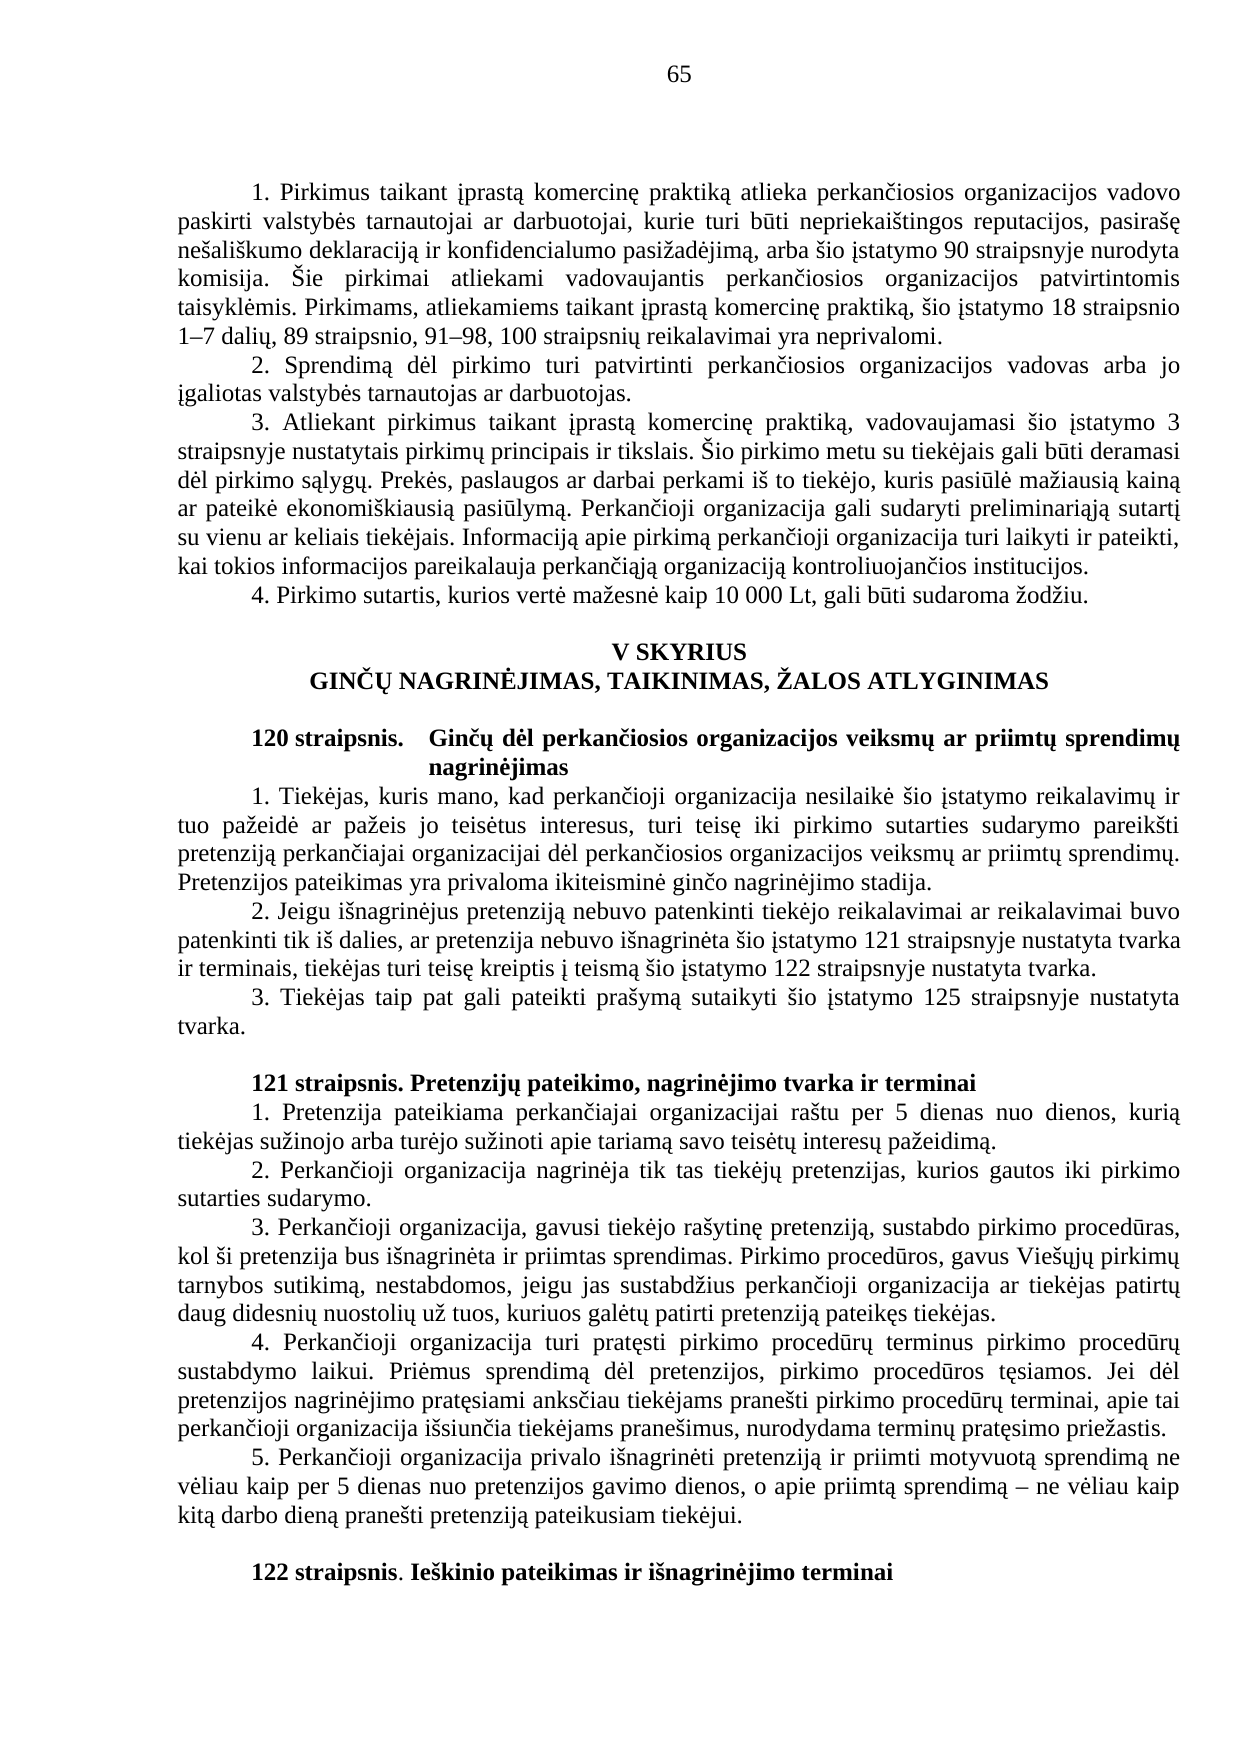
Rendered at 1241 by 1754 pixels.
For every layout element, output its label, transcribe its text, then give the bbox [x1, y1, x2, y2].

text 1. Pretenzija pateikiama perkančiajai organizacijai raštu per 5 dienas nuo dienos, kurią tiekėjas sužinojo arba turėjo sužinoti apie tariamą savo teisėtų interesų pažeidimą. [177, 1097, 1181, 1155]
text 120 straipsnis. Ginčų dėl perkančiosios organizacijos veiksmų ar priimtų sprendimų nagrinėjimas [251, 723, 1181, 781]
text 4. Perkančioji organizacija turi pratęsti pirkimo procedūrų terminus pirkimo procedūrų sustabdymo laikui. Priėmus sprendimą dėl pretenzijos, pirkimo procedūros tęsiamos. Jei dėl pretenzijos nagrinėjimo pratęsiami anksčiau tiekėjams pranešti pirkimo procedūrų terminai, apie tai perkančioji organizacija išsiunčia tiekėjams pranešimus, nurodydama terminų pratęsimo priežastis. [177, 1327, 1181, 1442]
text 4. Pirkimo sutartis, kurios vertė mažesnė kaip 10 000 Lt, gali būti sudaroma žodžiu. [177, 580, 1181, 608]
text 121 straipsnis. Pretenzijų pateikimo, nagrinėjimo tvarka ir terminai [177, 1068, 1181, 1097]
text 3. Tiekėjas taip pat gali pateikti prašymą sutaikyti šio įstatymo 125 straipsnyje nustatyta tvarka. [177, 982, 1181, 1040]
text 2. Sprendimą dėl pirkimo turi patvirtinti perkančiosios organizacijos vadovas arba jo įgaliotas valstybės tarnautojas ar darbuotojas. [177, 350, 1181, 407]
text 1. Pirkimus taikant įprastą komercinę praktiką atlieka perkančiosios organizacijos vadovo paskirti valstybės tarnautojai ar darbuotojai, kurie turi būti nepriekaištingos reputacijos, pasirašę nešališkumo deklaraciją ir konfidencialumo pasižadėjimą, arba šio įstatymo 90 straipsnyje nurodyta komisija. Šie pirkimai atliekami vadovaujantis perkančiosios organizacijos patvirtintomis taisyklėmis. Pirkimams, atliekamiems taikant įprastą komercinę praktiką, šio įstatymo 18 straipsnio 1–7 dalių, 89 straipsnio, 91–98, 100 straipsnių reikalavimai yra neprivalomi. [177, 177, 1181, 350]
text 5. Perkančioji organizacija privalo išnagrinėti pretenziją ir priimti motyvuotą sprendimą ne vėliau kaip per 5 dienas nuo pretenzijos gavimo dienos, o apie priimtą sprendimą – ne vėliau kaip kitą darbo dieną pranešti pretenziją pateikusiam tiekėjui. [177, 1442, 1181, 1528]
text V SKYRIUS [177, 637, 1181, 666]
text 1. Tiekėjas, kuris mano, kad perkančioji organizacija nesilaikė šio įstatymo reikalavimų ir tuo pažeidė ar pažeis jo teisėtus interesus, turi teisę iki pirkimo sutarties sudarymo pareikšti pretenziją perkančiajai organizacijai dėl perkančiosios organizacijos veiksmų ar priimtų sprendimų. Pretenzijos pateikimas yra privaloma ikiteisminė ginčo nagrinėjimo stadija. [177, 781, 1181, 896]
text 2. Perkančioji organizacija nagrinėja tik tas tiekėjų pretenzijas, kurios gautos iki pirkimo sutarties sudarymo. [177, 1155, 1181, 1212]
text 122 straipsnis. Ieškinio pateikimas ir išnagrinėjimo terminai [177, 1557, 1181, 1586]
text 3. Perkančioji organizacija, gavusi tiekėjo rašytinę pretenziją, sustabdo pirkimo procedūras, kol ši pretenzija bus išnagrinėta ir priimtas sprendimas. Pirkimo procedūros, gavus Viešųjų pirkimų tarnybos sutikimą, nestabdomos, jeigu jas sustabdžius perkančioji organizacija ar tiekėjas patirtų daug didesnių nuostolių už tuos, kuriuos galėtų patirti pretenziją pateikęs tiekėjas. [177, 1212, 1181, 1327]
text 2. Jeigu išnagrinėjus pretenziją nebuvo patenkinti tiekėjo reikalavimai ar reikalavimai buvo patenkinti tik iš dalies, ar pretenzija nebuvo išnagrinėta šio įstatymo 121 straipsnyje nustatyta tvarka ir terminais, tiekėjas turi teisę kreiptis į teismą šio įstatymo 122 straipsnyje nustatyta tvarka. [177, 896, 1181, 982]
text 3. Atliekant pirkimus taikant įprastą komercinę praktiką, vadovaujamasi šio įstatymo 3 straipsnyje nustatytais pirkimų principais ir tikslais. Šio pirkimo metu su tiekėjais gali būti deramasi dėl pirkimo sąlygų. Prekės, paslaugos ar darbai perkami iš to tiekėjo, kuris pasiūlė mažiausią kainą ar pateikė ekonomiškiausią pasiūlymą. Perkančioji organizacija gali sudaryti preliminariąją sutartį su vienu ar keliais tiekėjais. Informaciją apie pirkimą perkančioji organizacija turi laikyti ir pateikti, kai tokios informacijos pareikalauja perkančiąją organizaciją kontroliuojančios institucijos. [177, 407, 1181, 580]
text Ginčų nagrinėjimas, taikinimas, žalos atlyginimas [177, 666, 1181, 695]
